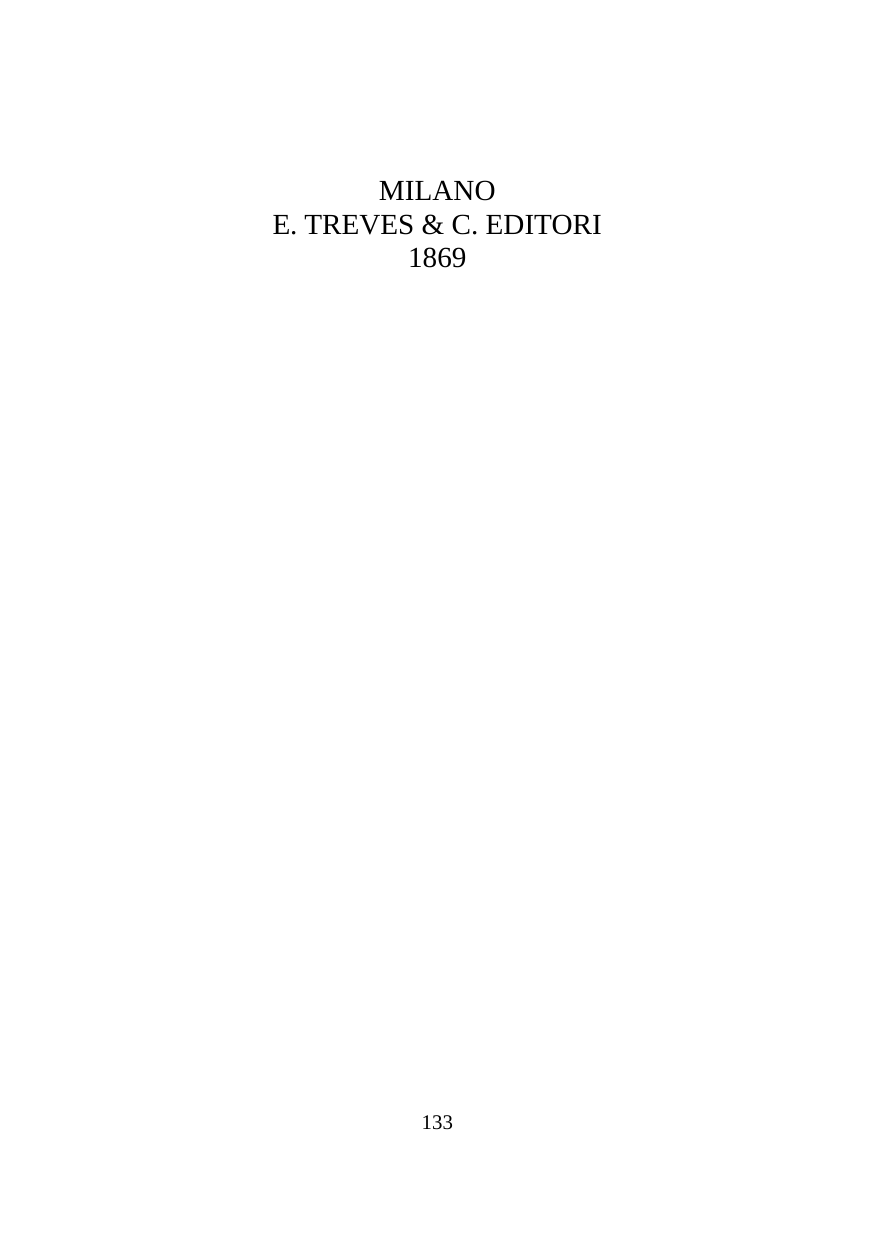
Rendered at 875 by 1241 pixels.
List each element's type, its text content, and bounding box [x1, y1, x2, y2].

text 1869 [106, 240, 768, 274]
text E. TREVES & C. EDITORI [106, 207, 768, 240]
text MILANO [106, 173, 768, 207]
